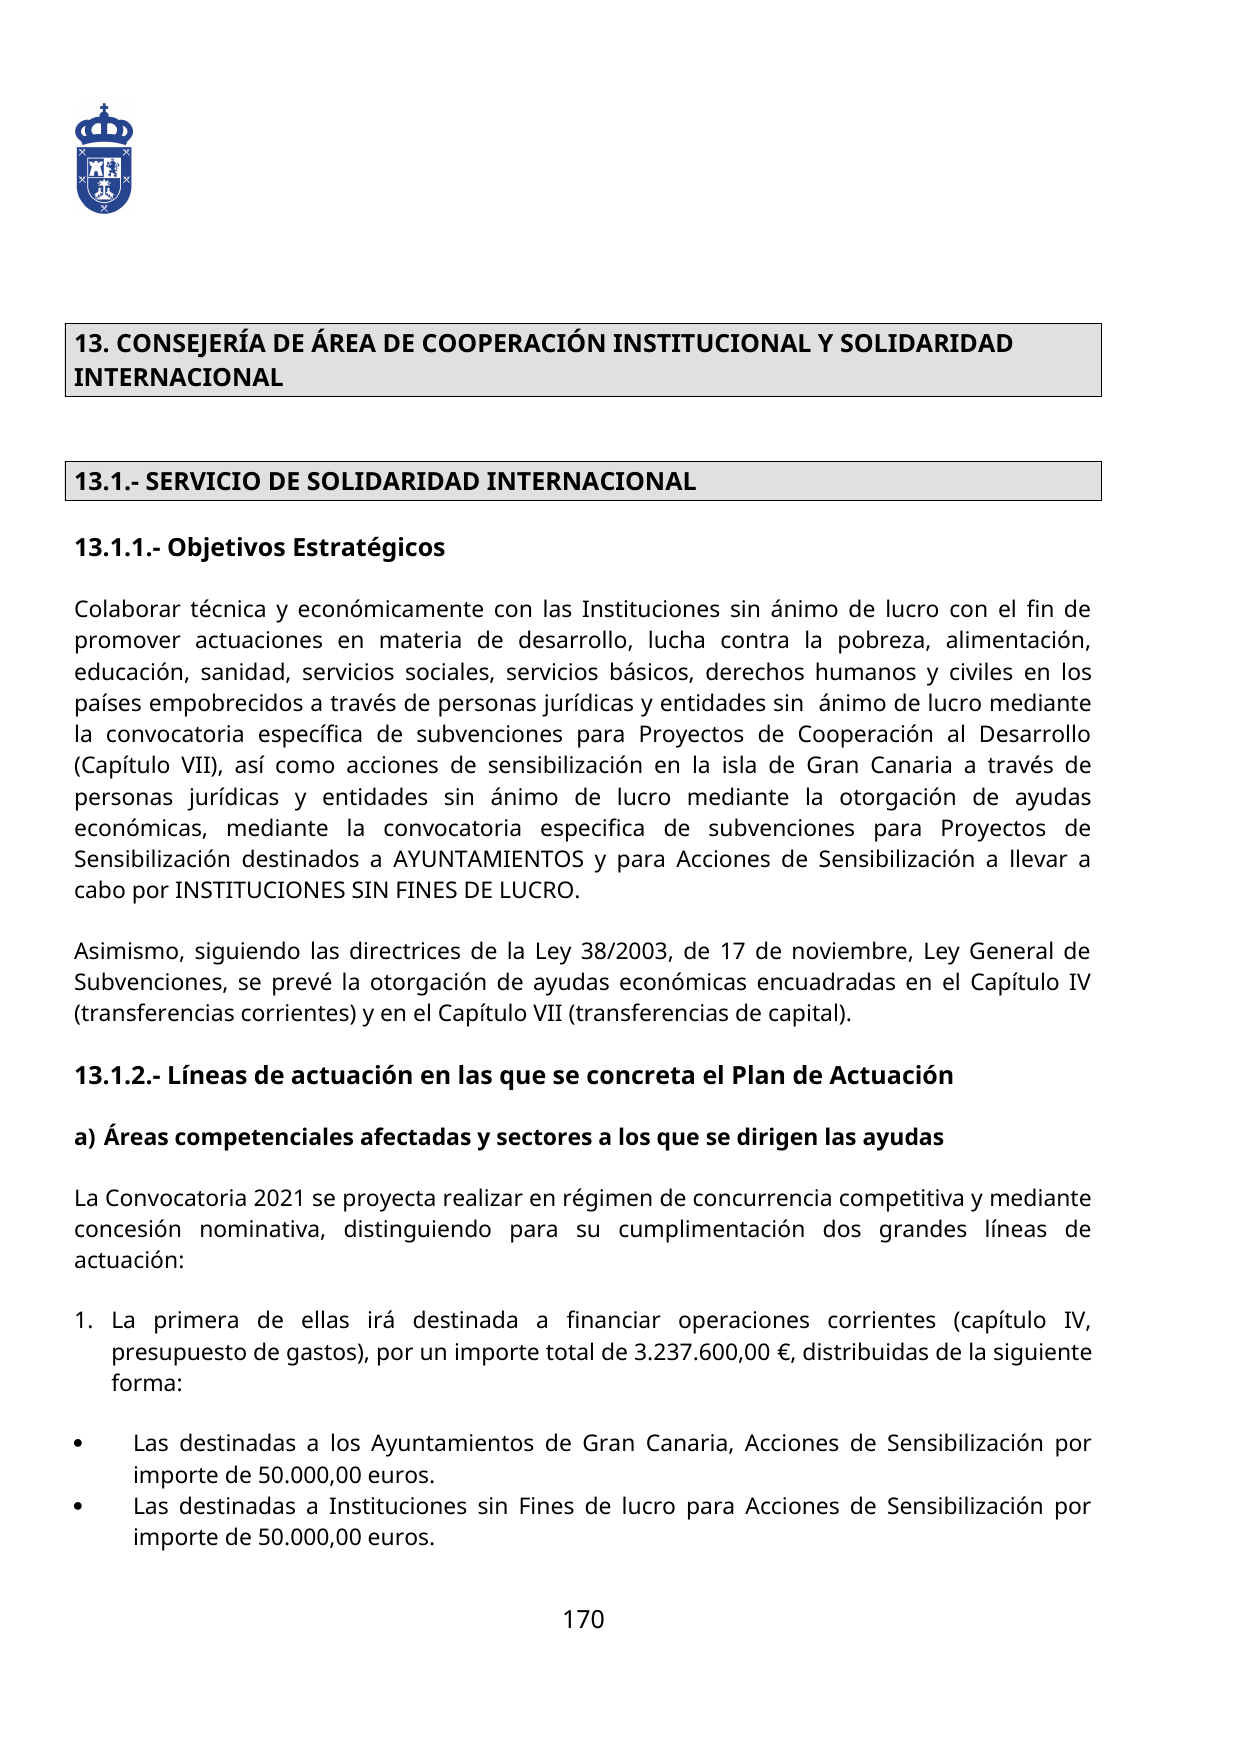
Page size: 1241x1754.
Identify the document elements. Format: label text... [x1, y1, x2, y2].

text 13.1.1.- Objetivos Estratégicos [74, 530, 1092, 564]
list Áreas competenciales afectadas y sectores a los que se dirigen las ayudas [74, 1121, 1092, 1152]
list Las destinadas a los Ayuntamientos de Gran Canaria, Acciones de Sensibilización por importe de 50.000,00 euros. [74, 1427, 1092, 1490]
text La Convocatoria 2021 se proyecta realizar en régimen de concurrencia competitiva y mediante concesión nominativa, distinguiendo para su cumplimentación dos grandes líneas de actuación: [74, 1181, 1092, 1275]
list Las destinadas a Instituciones sin Fines de lucro para Acciones de Sensibilización por importe de 50.000,00 euros. [74, 1490, 1092, 1552]
picture [73, 102, 137, 215]
text 13.1.2.- Líneas de actuación en las que se concreta el Plan de Actuación [74, 1058, 1092, 1092]
text Colaborar técnica y económicamente con las Instituciones sin ánimo de lucro con el fin de promover actuaciones en materia de desarrollo, lucha contra la pobreza, alimentación, educación, sanidad, servicios sociales, servicios básicos, derechos humanos y civiles en los países empobrecidos a través de personas jurídicas y entidades sin ánimo de lucro mediante la convocatoria específica de subvenciones para Proyectos de Cooperación al Desarrollo (Capítulo VII), así como acciones de sensibilización en la isla de Gran Canaria a través de personas jurídicas y entidades sin ánimo de lucro mediante la otorgación de ayudas económicas, mediante la convocatoria especifica de subvenciones para Proyectos de Sensibilización destinados a AYUNTAMIENTOS y para Acciones de Sensibilización a llevar a cabo por INSTITUCIONES SIN FINES DE LUCRO. [74, 593, 1092, 906]
text 13.1.- SERVICIO DE SOLIDARIDAD INTERNACIONAL [66, 462, 1101, 500]
text Asimismo, siguiendo las directrices de la Ley 38/2003, de 17 de noviembre, Ley General de Subvenciones, se prevé la otorgación de ayudas económicas encuadradas en el Capítulo IV (transferencias corrientes) y en el Capítulo VII (transferencias de capital). [74, 935, 1092, 1029]
text 13. CONSEJERÍA DE ÁREA DE COOPERACIÓN INSTITUCIONAL Y SOLIDARIDAD INTERNACIONAL [66, 324, 1101, 396]
list La primera de ellas irá destinada a financiar operaciones corrientes (capítulo IV, presupuesto de gastos), por un importe total de 3.237.600,00 €, distribuidas de la siguiente forma: [74, 1304, 1092, 1398]
